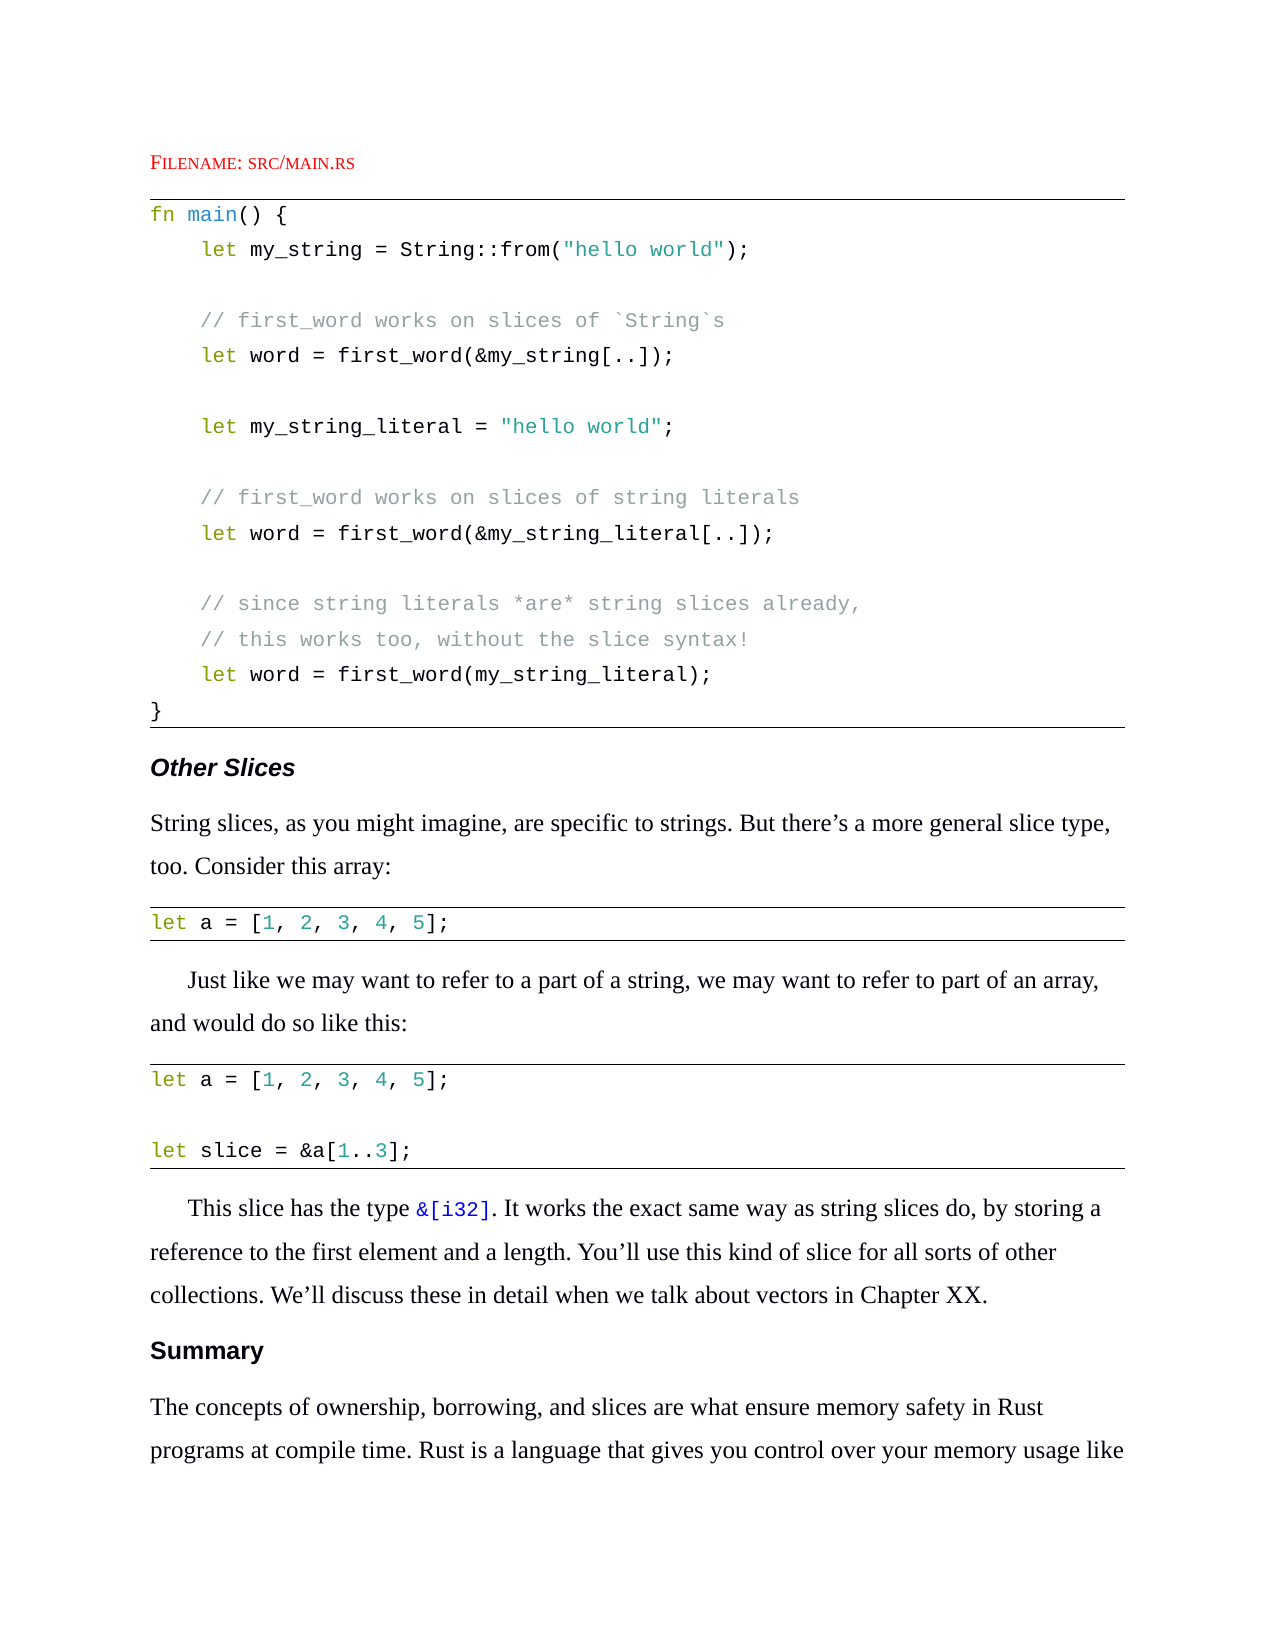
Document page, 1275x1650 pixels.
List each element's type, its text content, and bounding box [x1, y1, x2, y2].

text let my_string = String::from("hello world"); [150, 239, 1125, 263]
text The concepts of ownership, borrowing, and slices are what ensure memory safety in Rust programs at compile time. Rust is a language that gives you control over your memory usage like [150, 1392, 1125, 1463]
text // first_word works on slices of string literals [150, 487, 1125, 511]
text This slice has the type &[i32]. It works the exact same way as string slices do, by storing a reference to the first element and a length. You’ll use this kind of slice for all sorts of other collections. We’ll discuss these in detail when we talk about vectors in Chapter XX. [150, 1193, 1125, 1309]
text let a = [1, 2, 3, 4, 5]; [150, 908, 1125, 940]
text } [150, 699, 1125, 727]
text // this works too, without the slice syntax! [150, 629, 1125, 652]
text let word = first_word(&my_string_literal[..]); [150, 522, 1125, 546]
text let word = first_word(&my_string[..]); [150, 345, 1125, 369]
text let my_string_literal = "hello world"; [150, 416, 1125, 440]
text Summary [150, 1336, 1125, 1365]
text // since string literals *are* string slices already, [150, 593, 1125, 617]
text Other Slices [150, 753, 1125, 781]
text Just like we may want to refer to a part of a string, we may want to refer to part of an array, and would do so like this: [150, 965, 1125, 1037]
text let word = first_word(my_string_literal); [150, 664, 1125, 688]
text Filename: src/main.rs [150, 150, 1125, 174]
text let a = [1, 2, 3, 4, 5]; [150, 1065, 1125, 1093]
text String slices, as you might imagine, are specific to strings. But there’s a more general slice type, too. Consider this array: [150, 808, 1125, 880]
text fn main() { [150, 200, 1125, 227]
text // first_word works on slices of `String`s [150, 310, 1125, 334]
text let slice = &a[1..3]; [150, 1140, 1125, 1168]
